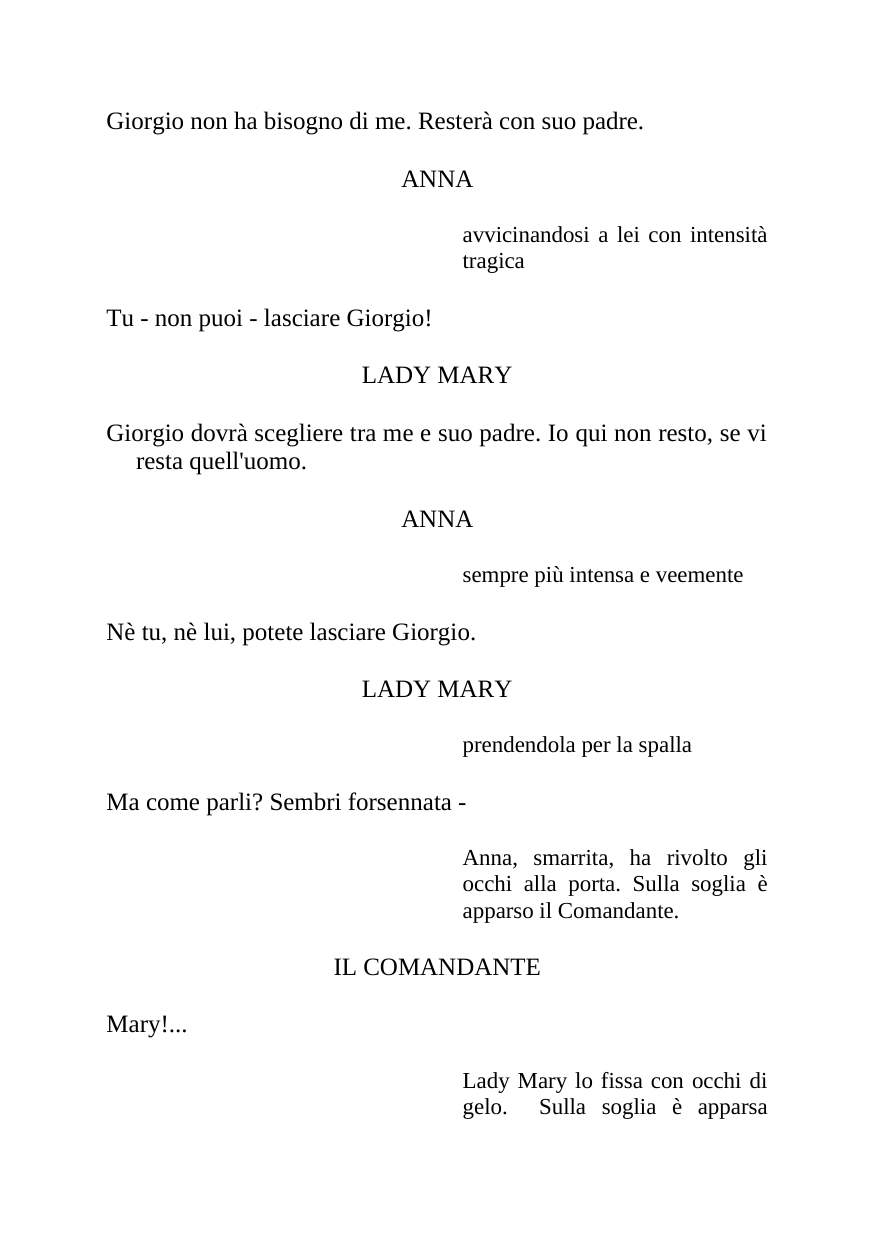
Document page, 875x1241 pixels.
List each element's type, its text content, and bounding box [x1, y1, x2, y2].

text ANNA [106, 164, 768, 192]
text IL COMANDANTE [106, 952, 768, 981]
text sempre più intensa e veemente [462, 561, 768, 588]
text LADY MARY [106, 674, 768, 703]
text ANNA [106, 504, 768, 533]
text Mary!... [106, 1009, 768, 1038]
text Nè tu, nè lui, potete lasciare Giorgio. [106, 617, 768, 645]
text Giorgio non ha bisogno di me. Resterà con suo padre. [106, 106, 768, 135]
text Ma come parli? Sembri forsennata - [106, 787, 768, 815]
text prendendola per la spalla [462, 732, 768, 758]
text Anna, smarrita, ha rivolto gli occhi alla porta. Sulla soglia è apparso il Comandante. [462, 844, 768, 923]
text Tu - non puoi - lasciare Giorgio! [106, 303, 768, 331]
text Lady Mary lo fissa con occhi di gelo. Sulla soglia è apparsa [462, 1067, 768, 1120]
text Giorgio dovrà scegliere tra me e suo padre. Io qui non resto, se vi resta quell'uomo. [106, 418, 768, 475]
text LADY MARY [106, 360, 768, 389]
text avvicinandosi a lei con intensità tragica [462, 221, 768, 274]
